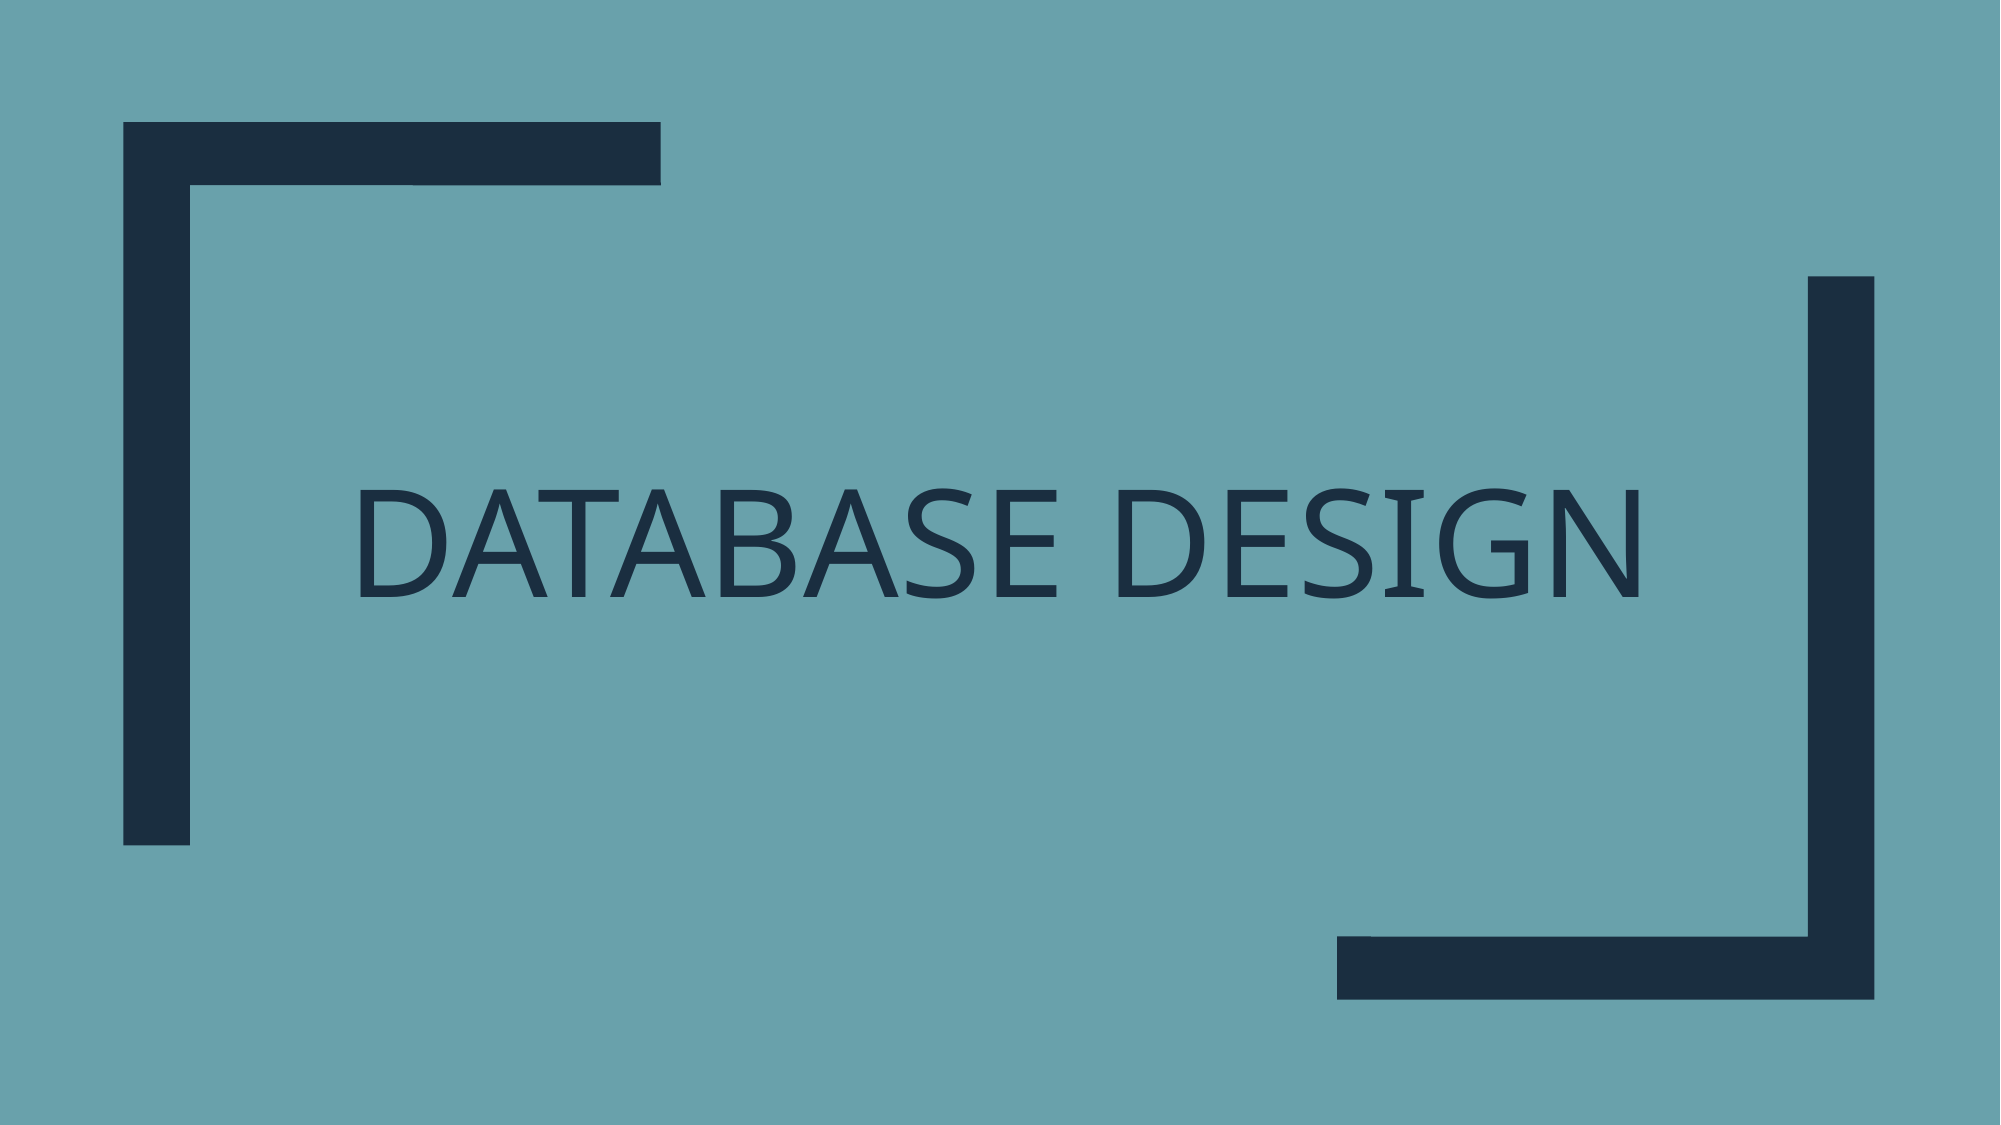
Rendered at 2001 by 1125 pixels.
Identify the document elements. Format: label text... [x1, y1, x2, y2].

title Database Design [314, 293, 1686, 638]
